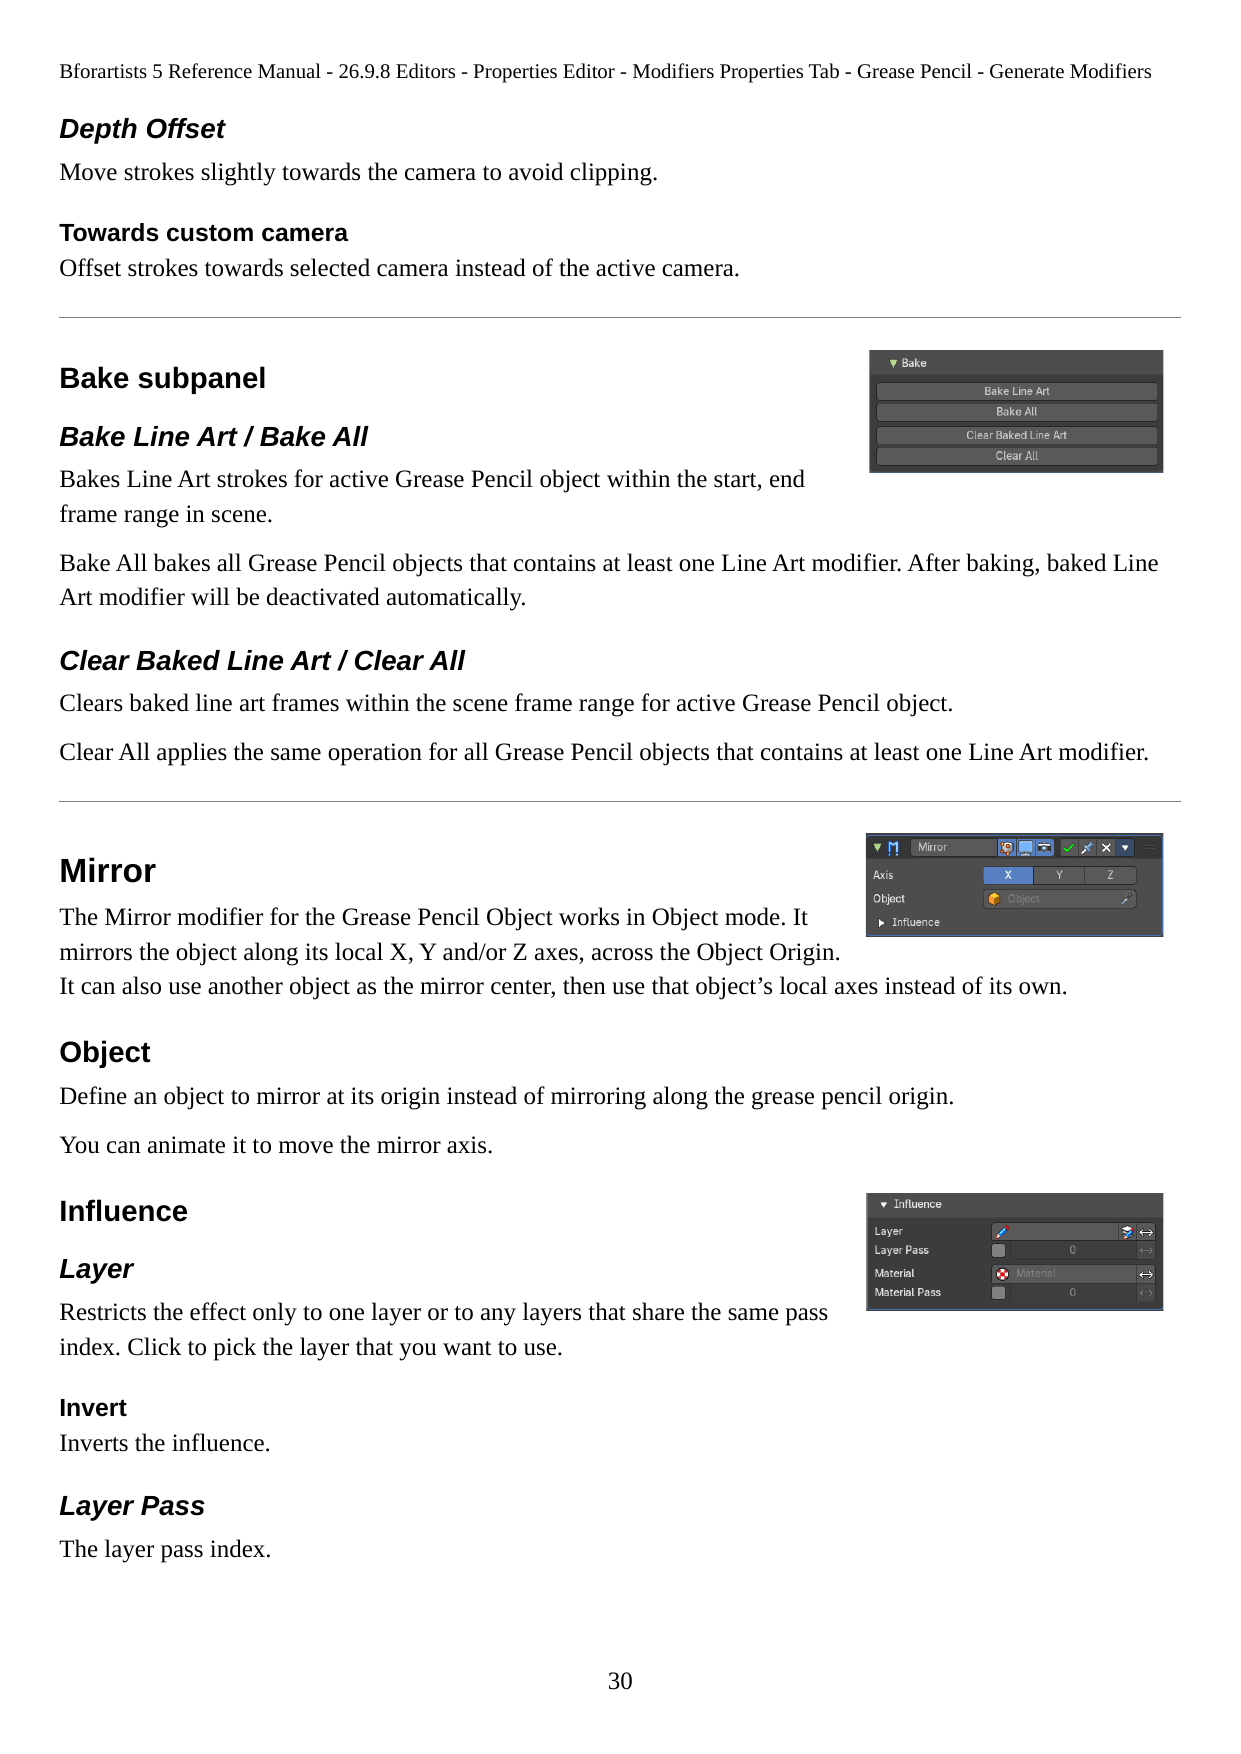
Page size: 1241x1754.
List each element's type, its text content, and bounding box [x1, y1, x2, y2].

subtitle [1164, 851, 1181, 890]
text The Mirror modifier for the Grease Pencil Object works in Object mode. It mirrors the object along its local X, Y and/or Z axes, across the Object Origin. It can also use another object as the mirror center, then use that object’s local axes instead of its own. [59, 902, 1181, 1000]
subtitle Mirror [59, 851, 865, 890]
text Bake All bakes all Grease Pencil objects that contains at least one Line Art modifier. After baking, baked Line Art modifier will be deactivated automatically. [59, 548, 1181, 611]
subtitle Towards custom camera [59, 218, 1181, 247]
picture [865, 833, 1164, 937]
subtitle [1164, 361, 1181, 395]
text Define an object to mirror at its origin instead of mirroring along the grease pencil origin. [59, 1081, 1181, 1110]
text The layer pass index. [59, 1534, 1181, 1563]
text Inverts the influence. [59, 1428, 1181, 1457]
subtitle Invert [59, 1393, 1181, 1422]
text Offset strokes towards selected camera instead of the active camera. [59, 253, 1181, 282]
picture [866, 1193, 1164, 1311]
subtitle Depth Offset [59, 113, 1181, 144]
subtitle Bake subpanel [59, 361, 869, 395]
subtitle Layer [59, 1253, 866, 1285]
text You can animate it to move the mirror axis. [59, 1130, 1181, 1159]
picture [869, 350, 1164, 473]
subtitle [1164, 1194, 1181, 1228]
subtitle [1164, 1253, 1181, 1285]
text Move strokes slightly towards the camera to avoid clipping. [59, 157, 1181, 186]
text Clear All applies the same operation for all Grease Pencil objects that contains at least one Line Art modifier. [59, 737, 1181, 766]
subtitle Influence [59, 1194, 866, 1228]
subtitle [1164, 420, 1181, 452]
text Restricts the effect only to one layer or to any layers that share the same pass index. Click to pick the layer that you want to use. [59, 1297, 1181, 1360]
text Bakes Line Art strokes for active Grease Pencil object within the start, end frame range in scene. [59, 464, 1181, 527]
subtitle Bake Line Art / Bake All [59, 420, 869, 452]
text Clears baked line art frames within the scene frame range for active Grease Pencil object. [59, 688, 1181, 717]
subtitle Object [59, 1035, 1181, 1069]
subtitle Layer Pass [59, 1489, 1181, 1521]
subtitle Clear Baked Line Art / Clear All [59, 644, 1181, 676]
